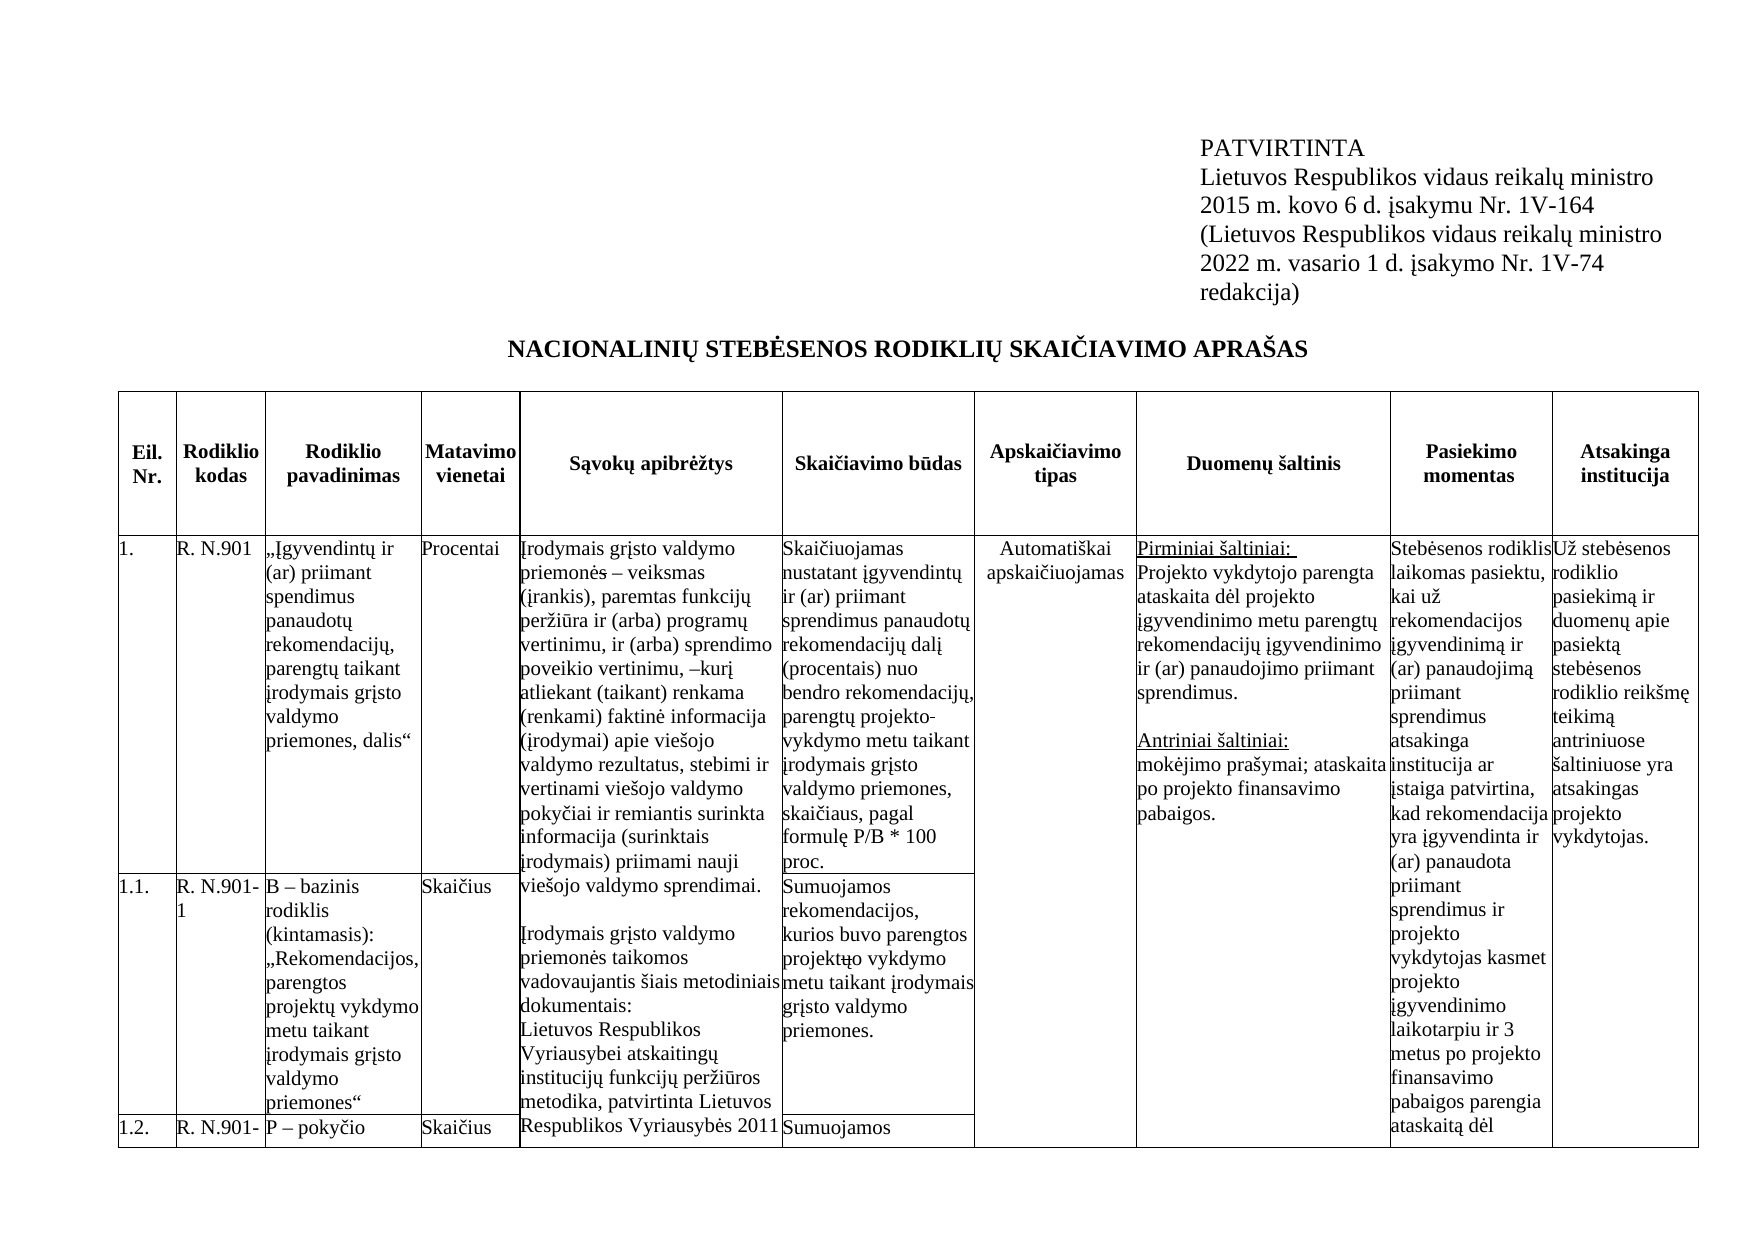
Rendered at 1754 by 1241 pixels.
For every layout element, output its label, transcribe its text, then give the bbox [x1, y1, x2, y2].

text PATVIRTINTA [1200, 133, 1698, 162]
table_cell Įrodymais grįsto valdymo priemonės – veiksmas (įrankis), paremtas funkcijų peržiūra ir (arba) programų vertinimu, ir (arba) sprendimo poveikio vertinimu, –kurį atliekant (taikant) renkama (renkami) faktinė informacija (įrodymai) apie viešojo valdymo rezultatus, stebimi ir vertinami viešojo valdymo pokyčiai ir remiantis surinkta informacija (surinktais įrodymais) priimami nauji viešojo valdymo sprendimai. Įrodymais grįsto valdymo priemonės taikomos vadovaujantis šiais metodiniais dokumentais: Lietuvos Respublikos Vyriausybei atskaitingų institucijų funkcijų peržiūros metodika, patvirtinta Lietuvos Respublikos Vyriausybės 2011 [521, 536, 782, 1147]
table_header Rodiklio kodas [177, 392, 265, 535]
table_cell Automatiškai apskaičiuojamas [975, 536, 1136, 1147]
text 2022 m. vasario 1 d. įsakymo Nr. 1V-74 [1200, 248, 1698, 277]
table_header Matavimo vienetai [422, 392, 519, 535]
table_cell Pirminiai šaltiniai: Projekto vykdytojo parengta ataskaita dėl projekto įgyvendinimo metu parengtų rekomendacijų įgyvendinimo ir (ar) panaudojimo priimant sprendimus. Antriniai šaltiniai: mokėjimo prašymai; ataskaita po projekto finansavimo pabaigos. [1137, 536, 1390, 1147]
table_cell Skaičiuojamas nustatant įgyvendintų ir (ar) priimant sprendimus panaudotų rekomendacijų dalį (procentais) nuo bendro rekomendacijų, parengtų projekto vykdymo metu taikant įrodymais grįsto valdymo priemones, skaičiaus, pagal formulę P/B * 100 proc. [783, 536, 974, 873]
table_cell Skaičius [422, 1115, 519, 1147]
text Lietuvos Respublikos vidaus reikalų ministro [1200, 162, 1698, 190]
table_header Pasiekimo momentas [1391, 392, 1552, 535]
table_header Apskaičiavimo tipas [975, 392, 1136, 535]
text redakcija) [1200, 277, 1698, 305]
table_header Atsakinga institucija [1553, 392, 1698, 535]
table_header Rodiklio pavadinimas [266, 392, 421, 535]
text (Lietuvos Respublikos vidaus reikalų ministro [1200, 219, 1698, 248]
table_cell 1. [119, 536, 176, 873]
table_header Eil. Nr. [119, 392, 176, 535]
table_header Duomenų šaltinis [1137, 392, 1390, 535]
table_cell Procentai [422, 536, 519, 873]
table_cell 1.2. [119, 1115, 176, 1147]
table_cell Skaičius [422, 874, 519, 1114]
table_header Skaičiavimo būdas [783, 392, 974, 535]
table_cell Sumuojamos [783, 1115, 974, 1147]
table_cell Sumuojamos rekomendacijos, kurios buvo parengtos projektųo vykdymo metu taikant įrodymais grįsto valdymo priemones. [783, 874, 974, 1114]
table_cell R. N.901- [177, 1115, 265, 1147]
table_cell „Įgyvendintų ir (ar) priimant spendimus panaudotų rekomendacijų, parengtų taikant įrodymais grįsto valdymo priemones, dalis“ [266, 536, 421, 873]
text NACIONALINIŲ STEBĖSENOS RODIKLIŲ SKAIČIAVIMO APRAŠAS [118, 334, 1698, 363]
table_cell B – bazinis rodiklis (kintamasis): „Rekomendacijos, parengtos projektų vykdymo metu taikant įrodymais grįsto valdymo priemones“ [266, 874, 421, 1114]
table_header Sąvokų apibrėžtys [521, 392, 782, 535]
table_cell 1.1. [119, 874, 176, 1114]
text 2015 m. kovo 6 d. įsakymu Nr. 1V-164 [1200, 190, 1698, 219]
table_cell P – pokyčio [266, 1115, 421, 1147]
table_cell R. N.901-1 [177, 874, 265, 1114]
table_cell R. N.901 [177, 536, 265, 873]
table_cell Už stebėsenos rodiklio pasiekimą ir duomenų apie pasiektą stebėsenos rodiklio reikšmę teikimą antriniuose šaltiniuose yra atsakingas projekto vykdytojas. [1553, 536, 1698, 1147]
table_cell Stebėsenos rodiklis laikomas pasiektu, kai už rekomendacijos įgyvendinimą ir (ar) panaudojimą priimant sprendimus atsakinga institucija ar įstaiga patvirtina, kad rekomendacija yra įgyvendinta ir (ar) panaudota priimant sprendimus ir projekto vykdytojas kasmet projekto įgyvendinimo laikotarpiu ir 3 metus po projekto finansavimo pabaigos parengia ataskaitą dėl [1391, 536, 1552, 1147]
